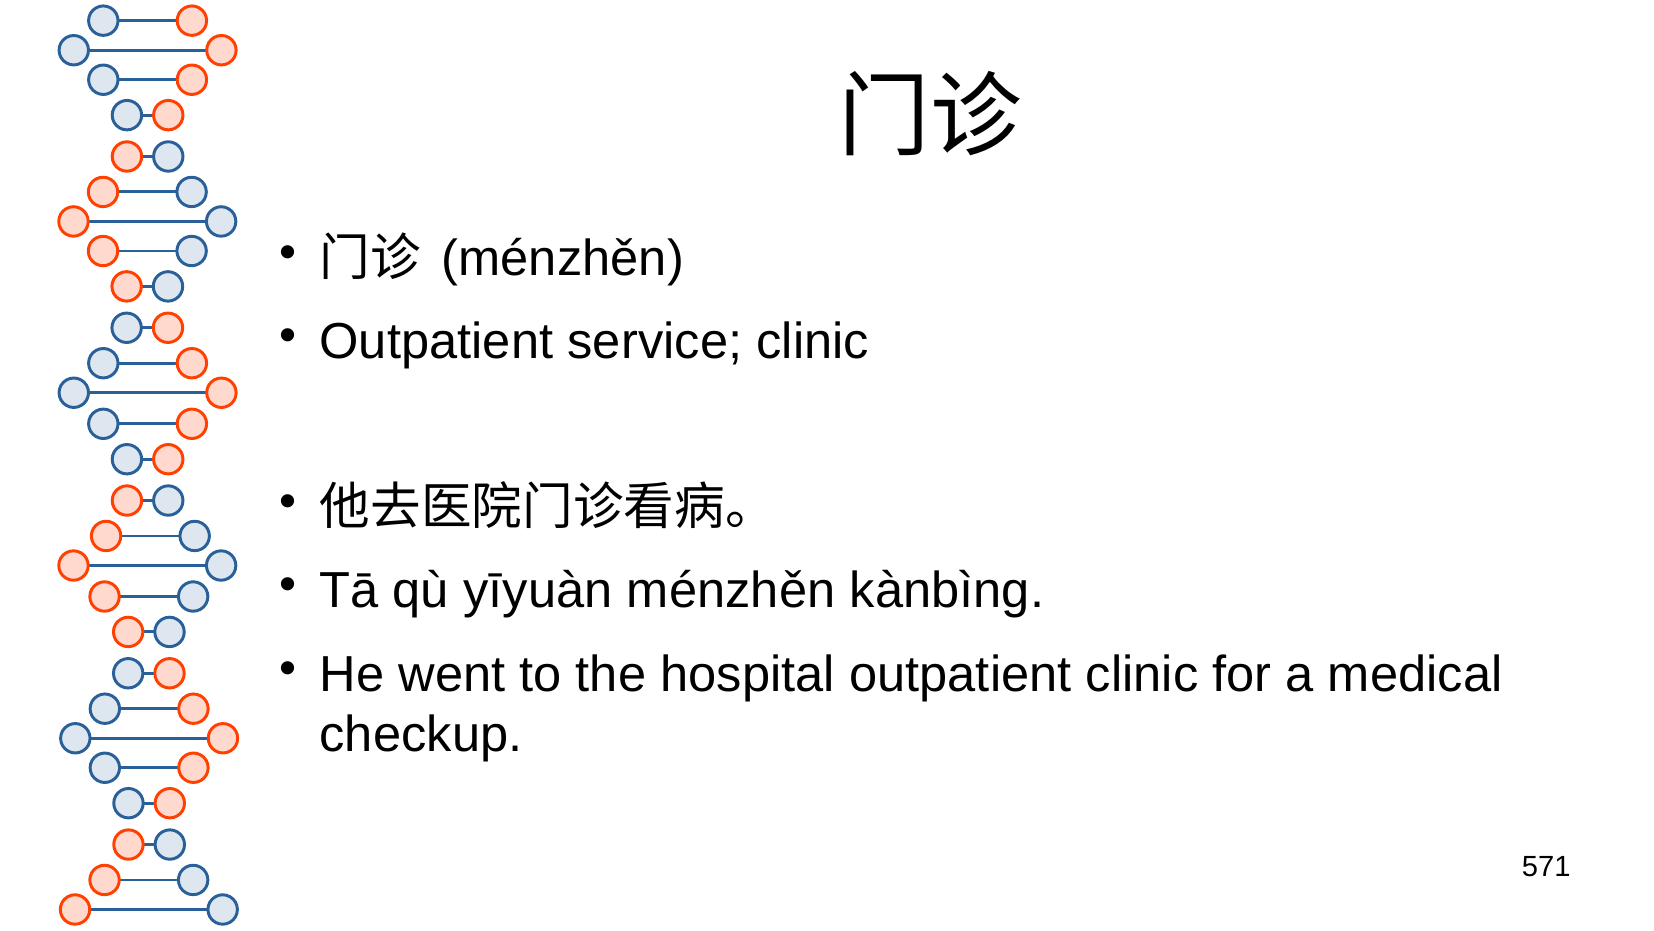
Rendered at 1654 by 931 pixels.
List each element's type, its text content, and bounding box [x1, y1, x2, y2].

title 门诊 [265, 35, 1595, 189]
list 门诊 (ménzhěn) Outpatient service; clinic 他去医院门诊看病。 Tā qù yīyuàn ménzhěn kànbìng. He went to the hospital outpatient clinic for a medical checkup. [265, 224, 1595, 764]
